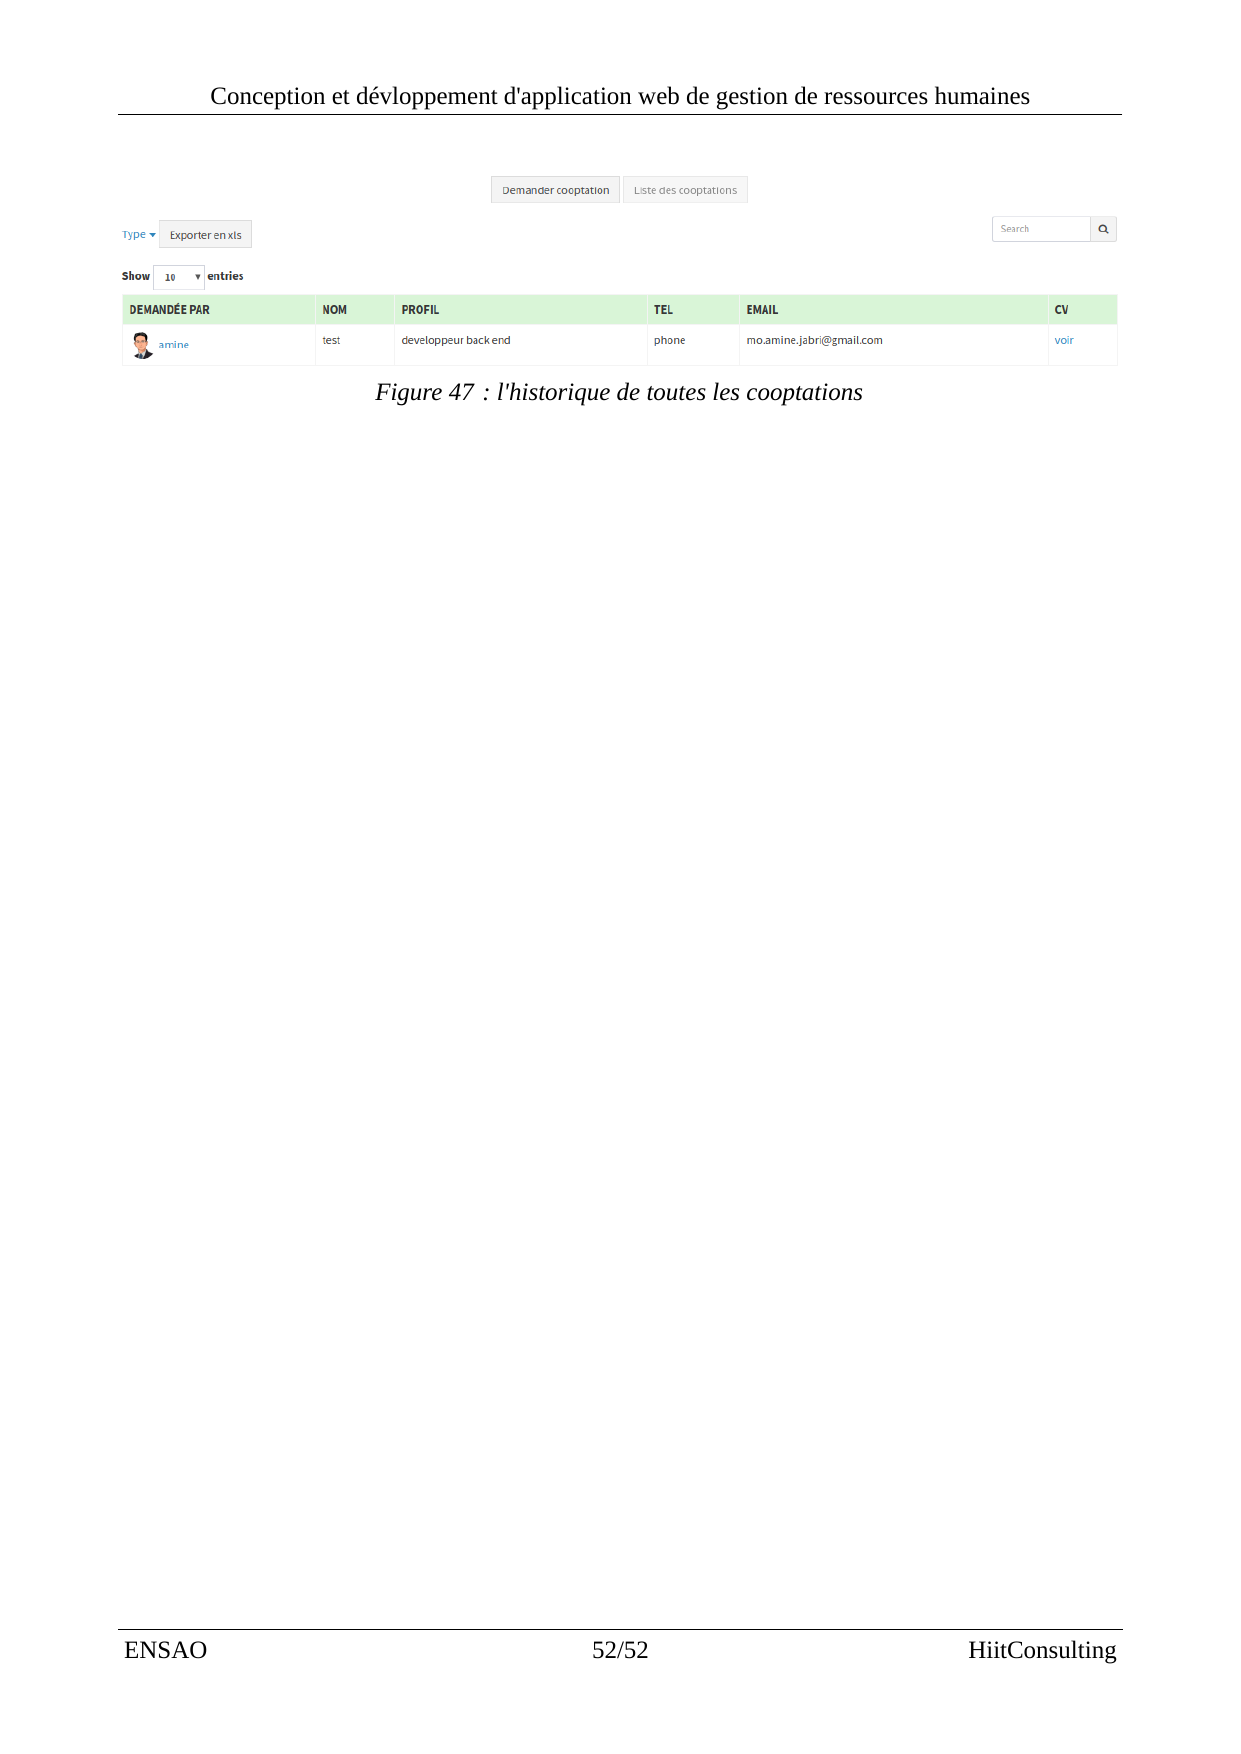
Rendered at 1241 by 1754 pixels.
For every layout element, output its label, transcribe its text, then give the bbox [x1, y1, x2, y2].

text Figure 47 : l'historique de toutes les cooptations [118, 377, 1122, 406]
picture [118, 174, 1123, 377]
